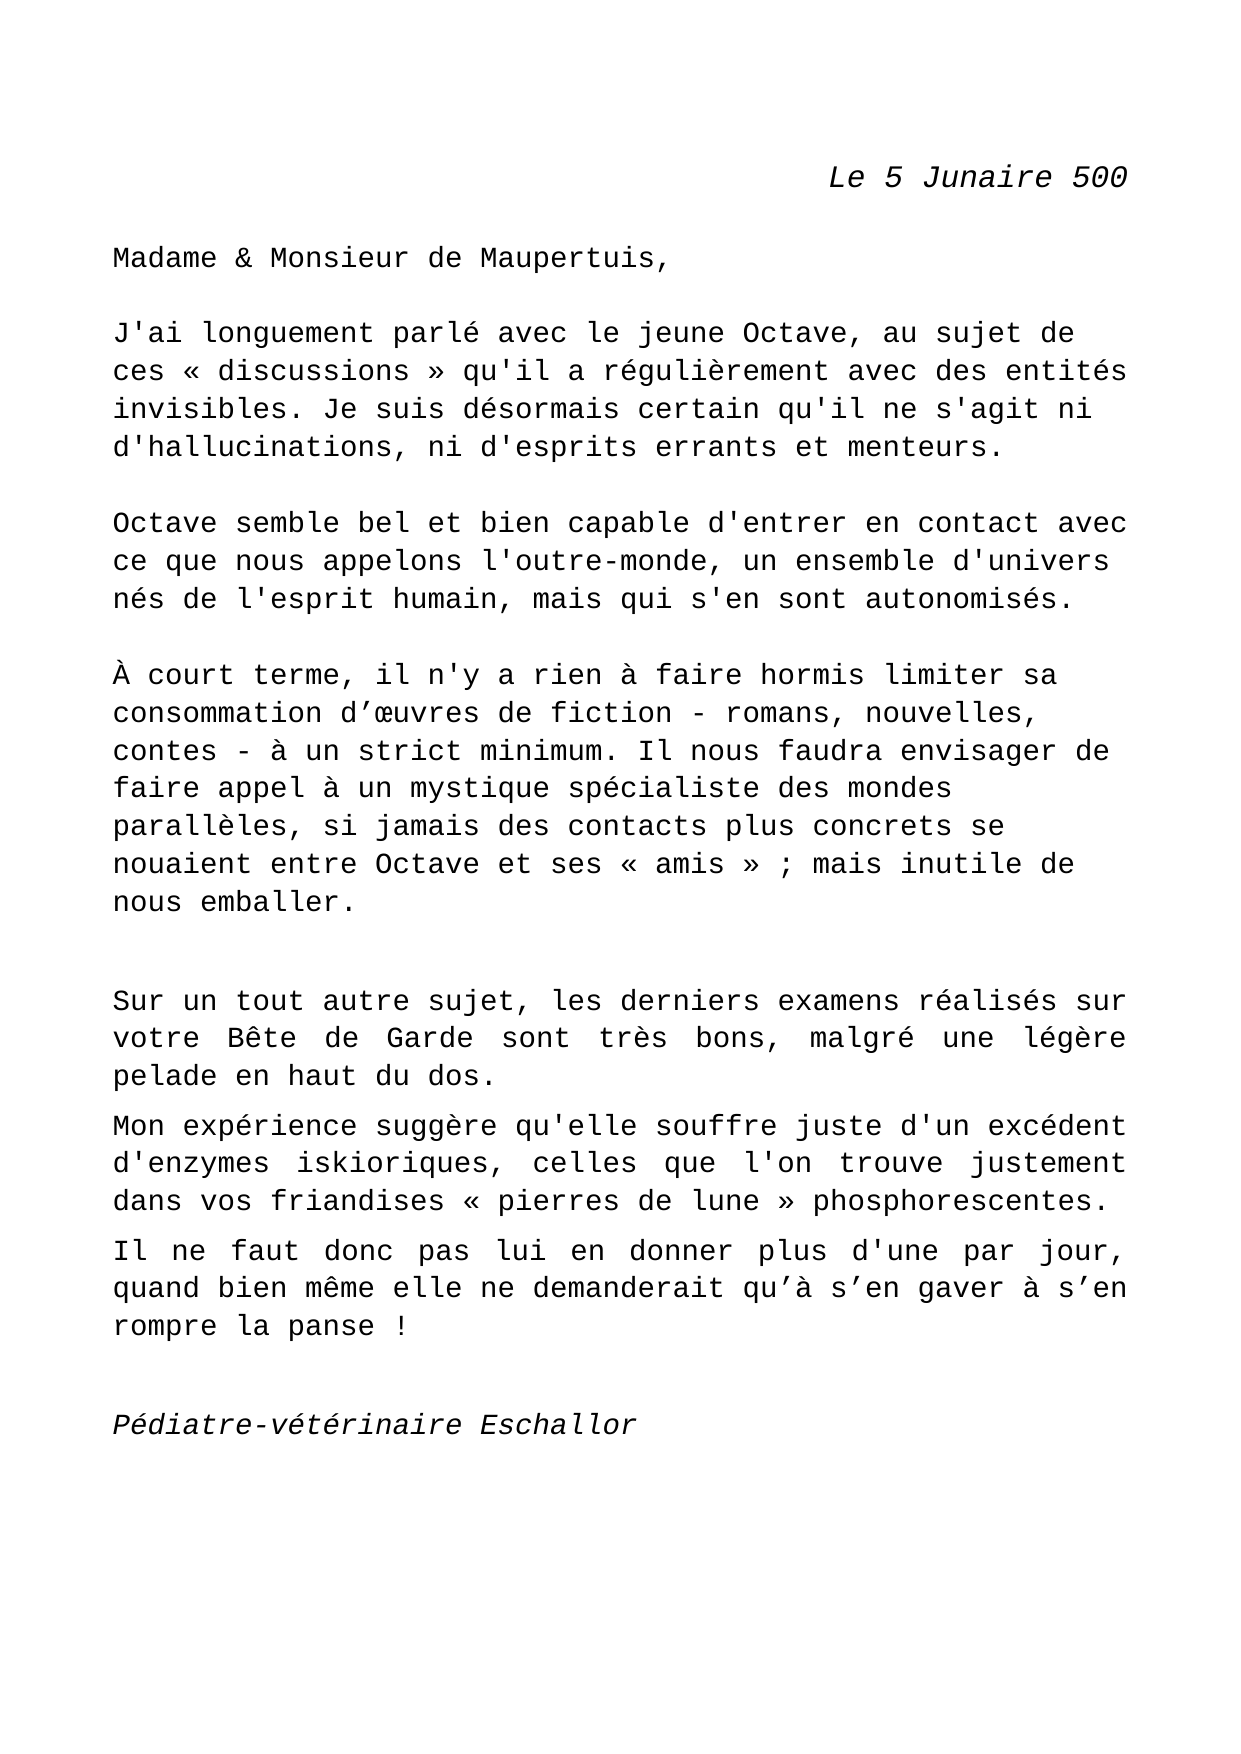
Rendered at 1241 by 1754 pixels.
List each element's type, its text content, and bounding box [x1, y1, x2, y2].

text Octave semble bel et bien capable d'entrer en contact avec ce que nous appelons l'outre-monde, un ensemble d'univers nés de l'esprit humain, mais qui s'en sont autonomisés. [112, 508, 1128, 617]
text Sur un tout autre sujet, les derniers examens réalisés sur votre Bête de Garde sont très bons, malgré une légère pelade en haut du dos. [112, 986, 1128, 1094]
text Pédiatre-vétérinaire Eschallor [112, 1410, 1128, 1443]
text Mon expérience suggère qu'elle souffre juste d'un excédent d'enzymes iskioriques, celles que l'on trouve justement dans vos friandises « pierres de lune » phosphorescentes. [112, 1111, 1128, 1219]
text Madame & Monsieur de Maupertuis, [112, 243, 1128, 276]
text À court terme, il n'y a rien à faire hormis limiter sa consommation d’œuvres de fiction - romans, nouvelles, contes - à un strict minimum. Il nous faudra envisager de faire appel à un mystique spécialiste des mondes parallèles, si jamais des contacts plus concrets se nouaient entre Octave et ses « amis » ; mais inutile de nous emballer. [112, 660, 1128, 920]
text J'ai longuement parlé avec le jeune Octave, au sujet de ces « discussions » qu'il a régulièrement avec des entités invisibles. Je suis désormais certain qu'il ne s'agit ni d'hallucinations, ni d'esprits errants et menteurs. [112, 318, 1128, 465]
text Le 5 Junaire 500 [112, 161, 1128, 197]
text Il ne faut donc pas lui en donner plus d'une par jour, quand bien même elle ne demanderait qu’à s’en gaver à s’en rompre la panse ! [112, 1236, 1128, 1344]
